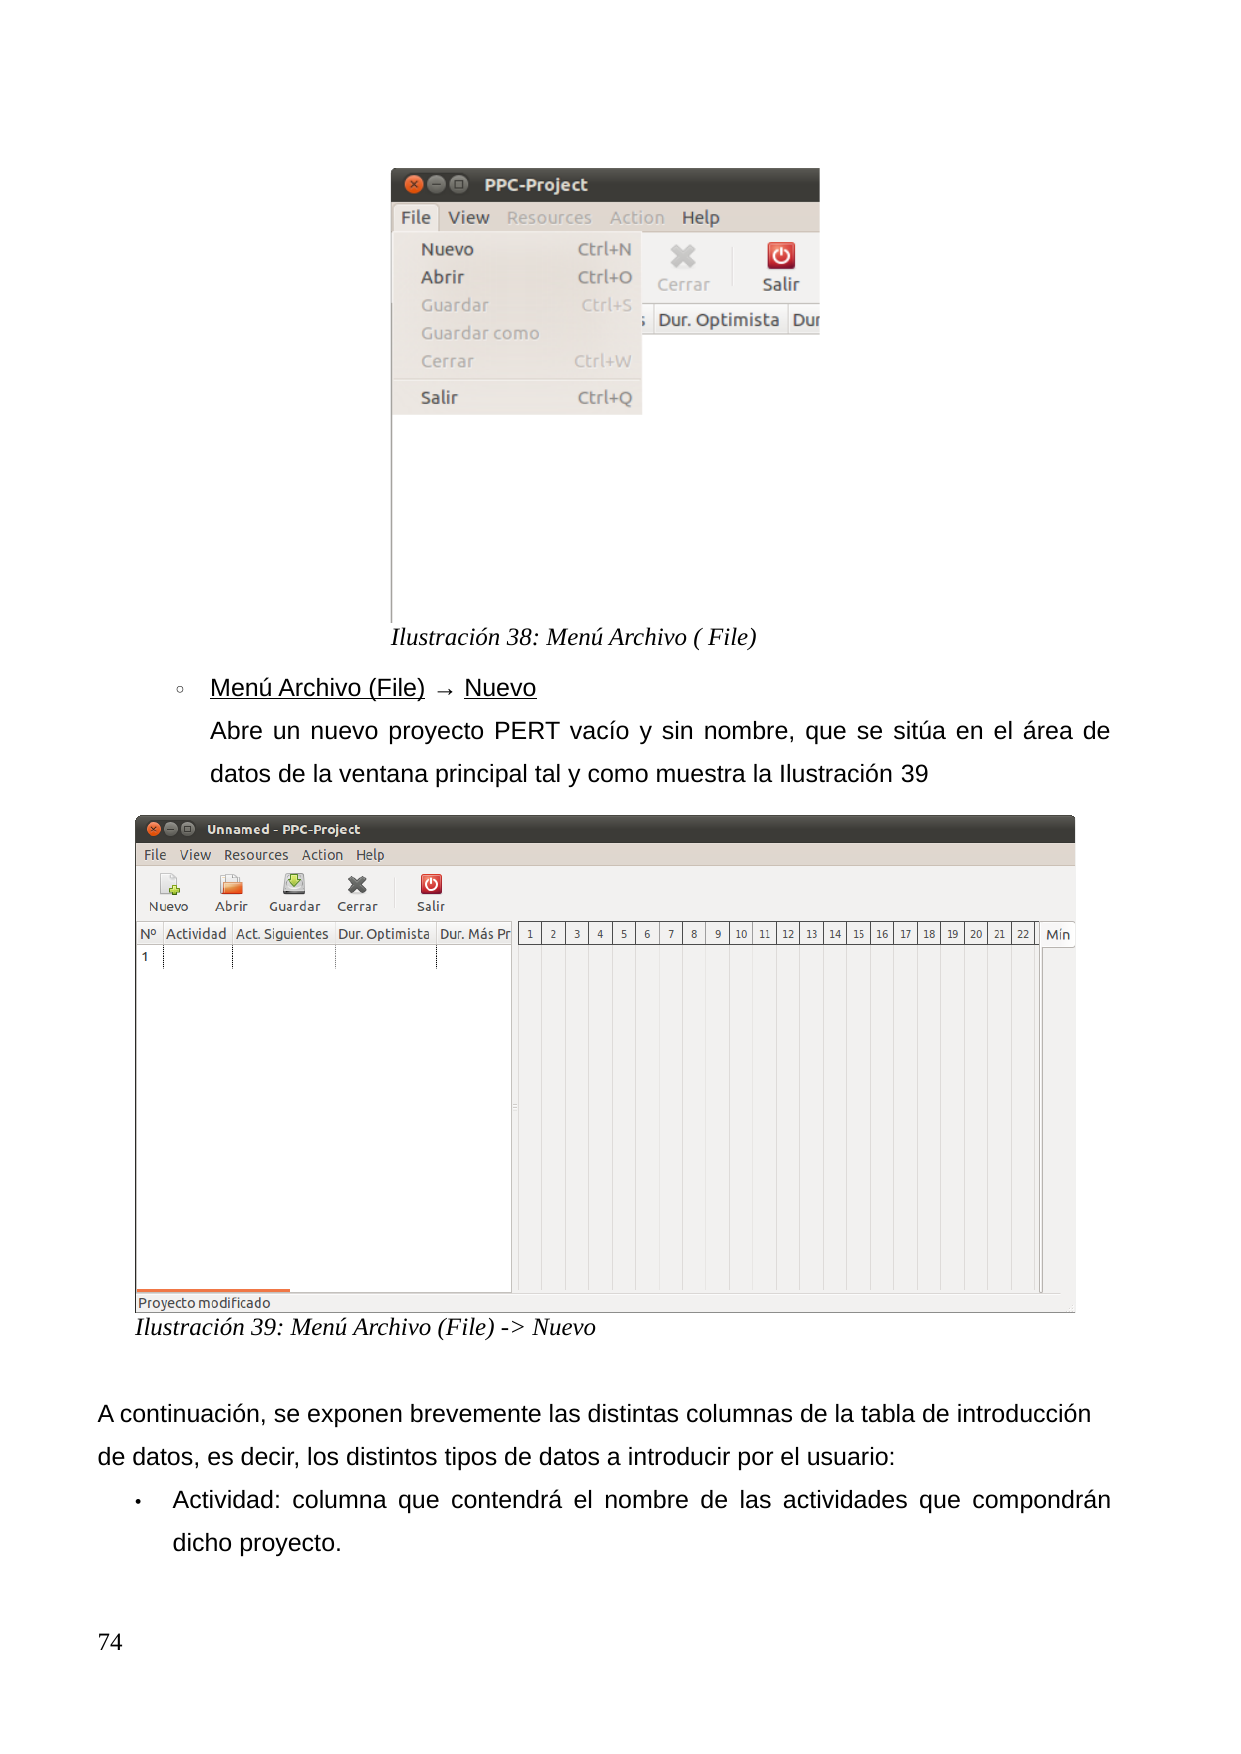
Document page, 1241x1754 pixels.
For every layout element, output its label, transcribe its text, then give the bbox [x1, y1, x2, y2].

text Ilustración 39: Menú Archivo (File) -> Nuevo [135, 1313, 1075, 1341]
text A continuación, se exponen brevemente las distintas columnas de la tabla de introducción [97, 1399, 1113, 1427]
text de datos, es decir, los distintos tipos de datos a introducir por el usuario: [97, 1442, 1113, 1471]
list Ilustración 38: Menú Archivo ( File) [391, 623, 819, 651]
list Actividad: columna que contendrá el nombre de las actividades que compondrán dicho proyecto. [135, 1485, 1113, 1557]
picture [390, 168, 820, 623]
list Menú Archivo (File) → Nuevo [172, 673, 1113, 702]
picture [135, 815, 1076, 1313]
list Abre un nuevo proyecto PERT vacío y sin nombre, que se sitúa en el área de datos de la ventana principal tal y como muestra la Ilustración 39 [172, 716, 1113, 788]
